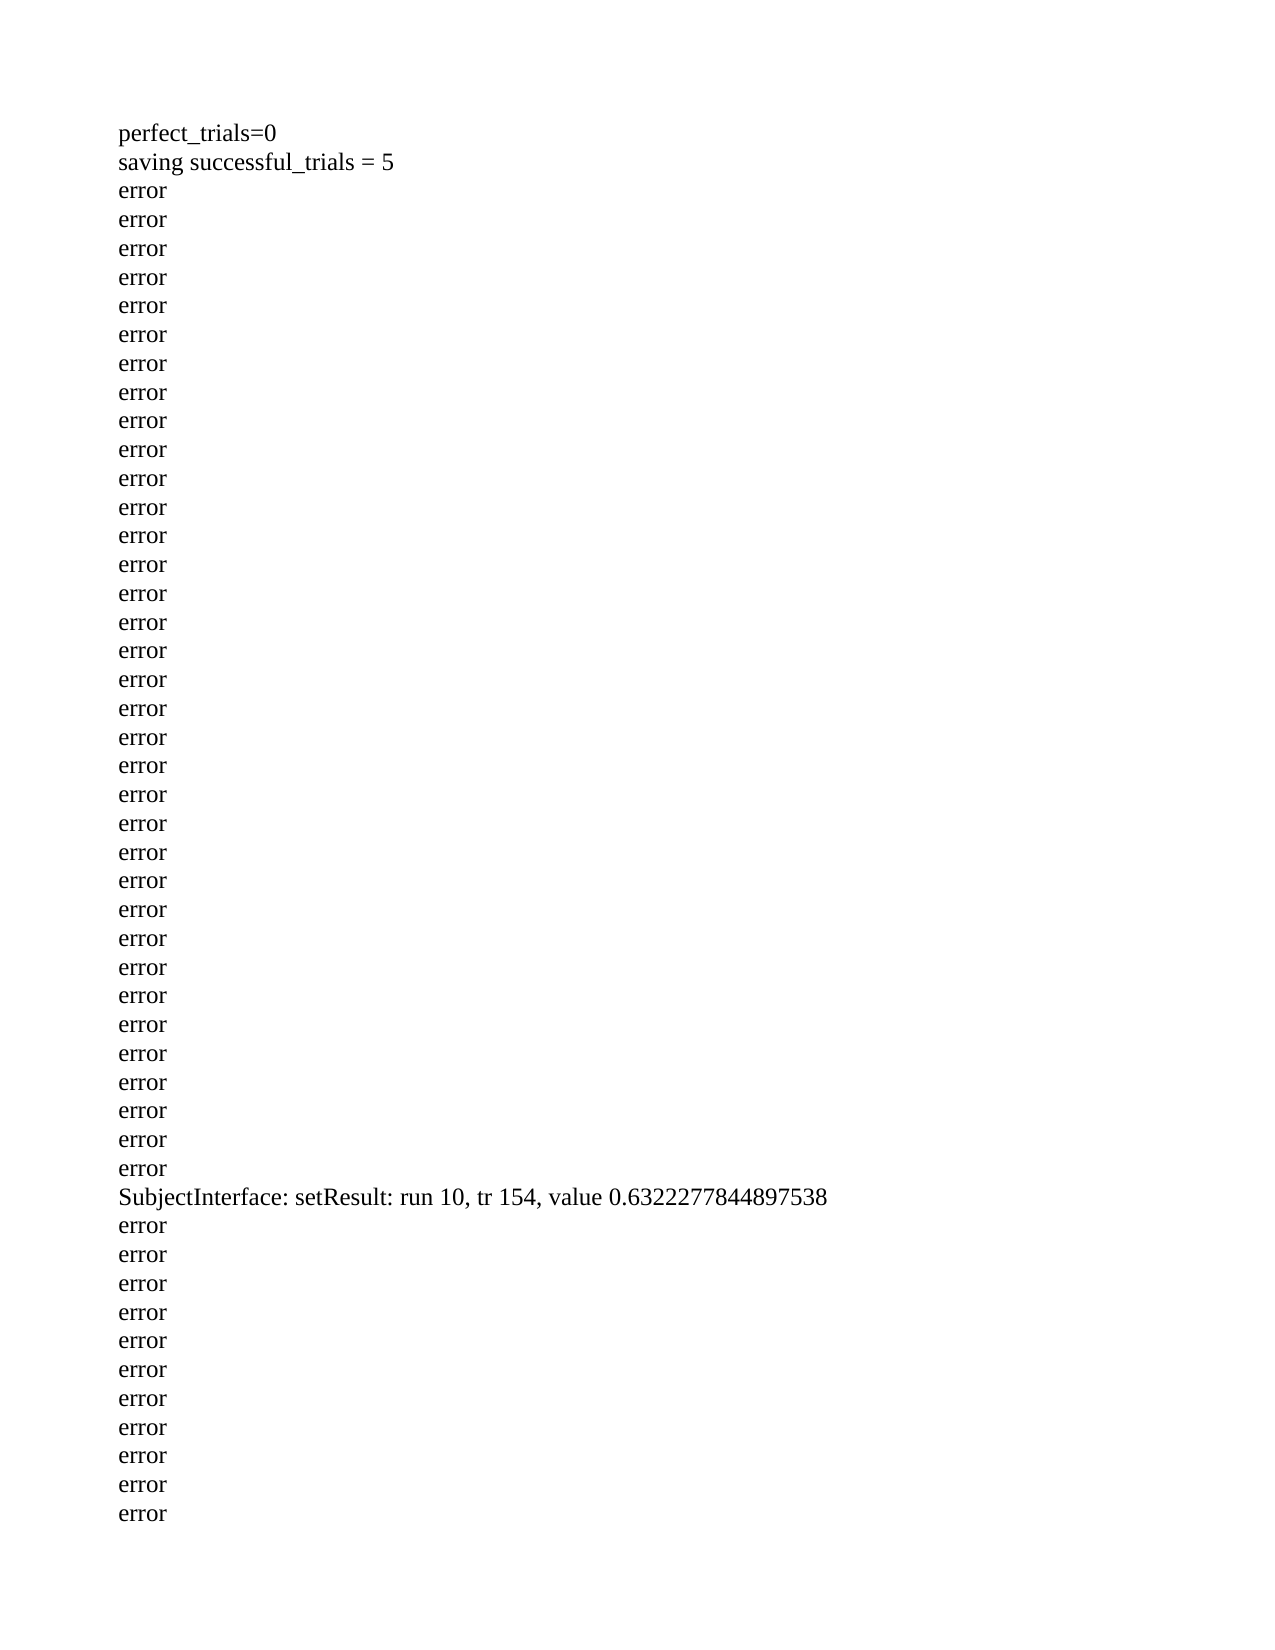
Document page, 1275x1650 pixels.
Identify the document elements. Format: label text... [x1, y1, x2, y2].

text error [118, 636, 1157, 664]
text error [118, 1239, 1157, 1268]
text error [118, 837, 1157, 866]
text error [118, 1096, 1157, 1124]
text error [118, 1124, 1157, 1153]
text error [118, 492, 1157, 521]
text error [118, 406, 1157, 434]
text error [118, 176, 1157, 204]
text error [118, 894, 1157, 923]
text error [118, 1326, 1157, 1354]
text error [118, 291, 1157, 319]
text error [118, 1038, 1157, 1067]
text error [118, 1067, 1157, 1096]
text error [118, 1383, 1157, 1412]
text error [118, 1268, 1157, 1297]
text error [118, 348, 1157, 377]
text saving successful_trials = 5 [118, 147, 1157, 176]
text error [118, 808, 1157, 837]
text error [118, 1297, 1157, 1326]
text error [118, 1412, 1157, 1441]
text error [118, 866, 1157, 894]
text error [118, 1441, 1157, 1469]
text error [118, 1354, 1157, 1383]
text error [118, 204, 1157, 233]
text error [118, 779, 1157, 808]
text error [118, 664, 1157, 693]
text error [118, 233, 1157, 262]
text error [118, 1153, 1157, 1182]
text error [118, 751, 1157, 779]
text error [118, 952, 1157, 981]
text error [118, 923, 1157, 952]
text error [118, 1211, 1157, 1239]
text error [118, 722, 1157, 751]
text error [118, 1498, 1157, 1527]
text error [118, 549, 1157, 578]
text error [118, 607, 1157, 636]
text error [118, 1469, 1157, 1498]
text error [118, 521, 1157, 549]
text error [118, 434, 1157, 463]
text error [118, 262, 1157, 291]
text perfect_trials=0 [118, 118, 1157, 147]
text error [118, 463, 1157, 492]
text error [118, 377, 1157, 406]
text error [118, 319, 1157, 348]
text error [118, 693, 1157, 722]
text error [118, 1009, 1157, 1038]
text error [118, 578, 1157, 607]
text error [118, 981, 1157, 1009]
text SubjectInterface: setResult: run 10, tr 154, value 0.6322277844897538 [118, 1182, 1157, 1211]
